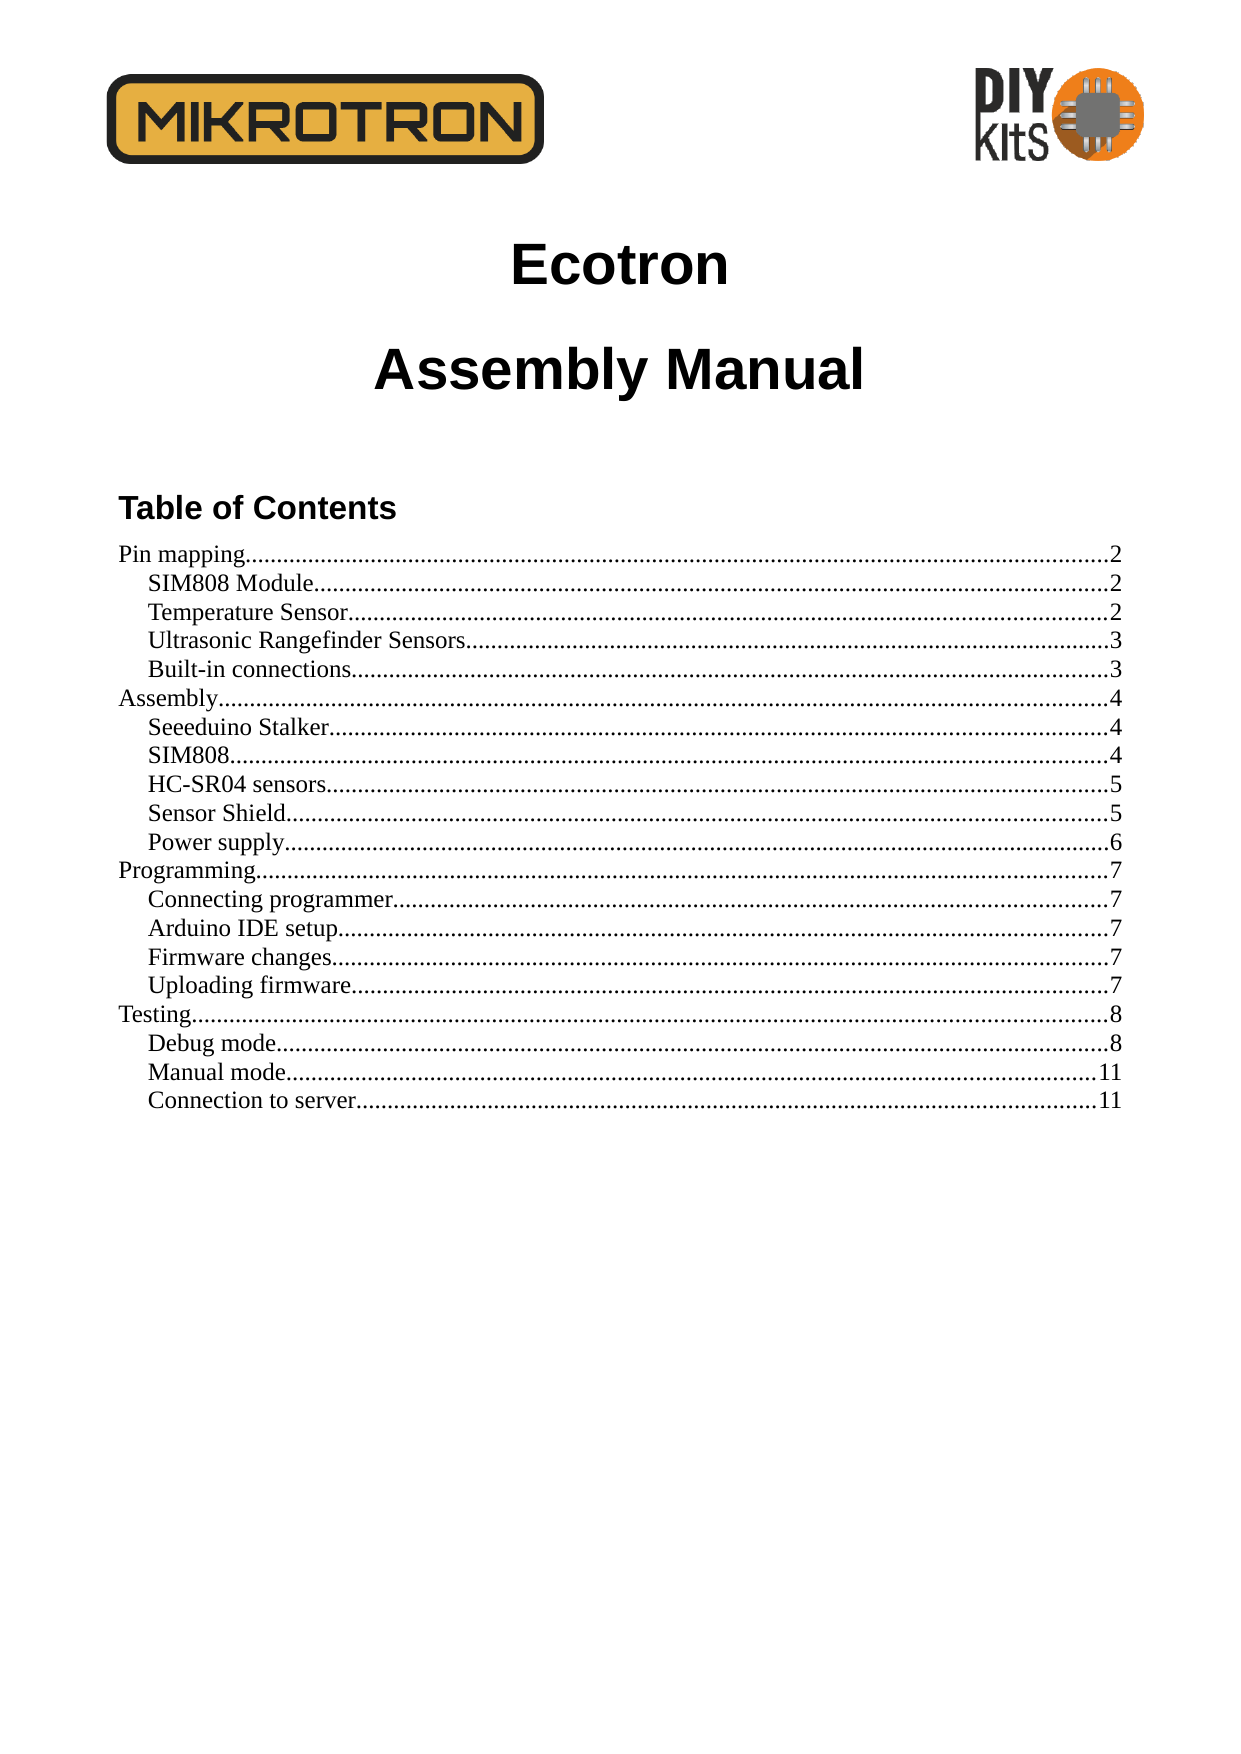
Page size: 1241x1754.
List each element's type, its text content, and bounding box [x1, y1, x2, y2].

text Ultrasonic Rangefinder Sensors 3 [148, 626, 1122, 654]
text Assembly 4 [118, 683, 1122, 712]
text SIM808 4 [148, 741, 1122, 769]
subtitle Table of Contents [118, 488, 1122, 527]
text SIM808 Module 2 [148, 568, 1122, 597]
text Manual mode 11 [148, 1057, 1122, 1086]
text HC-SR04 sensors 5 [148, 769, 1122, 798]
text Connection to server 11 [148, 1086, 1122, 1114]
title Ecotron [118, 230, 1122, 297]
text Programming 7 [118, 856, 1122, 884]
text Sensor Shield 5 [148, 798, 1122, 827]
text Seeeduino Stalker 4 [148, 712, 1122, 741]
text Power supply 6 [148, 827, 1122, 856]
text Testing 8 [118, 999, 1122, 1028]
text Pin mapping 2 [118, 539, 1122, 568]
text Uploading firmware 7 [148, 971, 1122, 999]
picture [102, 66, 550, 171]
text Debug mode 8 [148, 1028, 1122, 1057]
picture [975, 68, 1144, 161]
text Built-in connections 3 [148, 654, 1122, 683]
text Connecting programmer 7 [148, 884, 1122, 913]
text Temperature Sensor 2 [148, 597, 1122, 626]
text Firmware changes 7 [148, 942, 1122, 971]
title Assembly Manual [118, 335, 1122, 402]
text Arduino IDE setup 7 [148, 913, 1122, 942]
